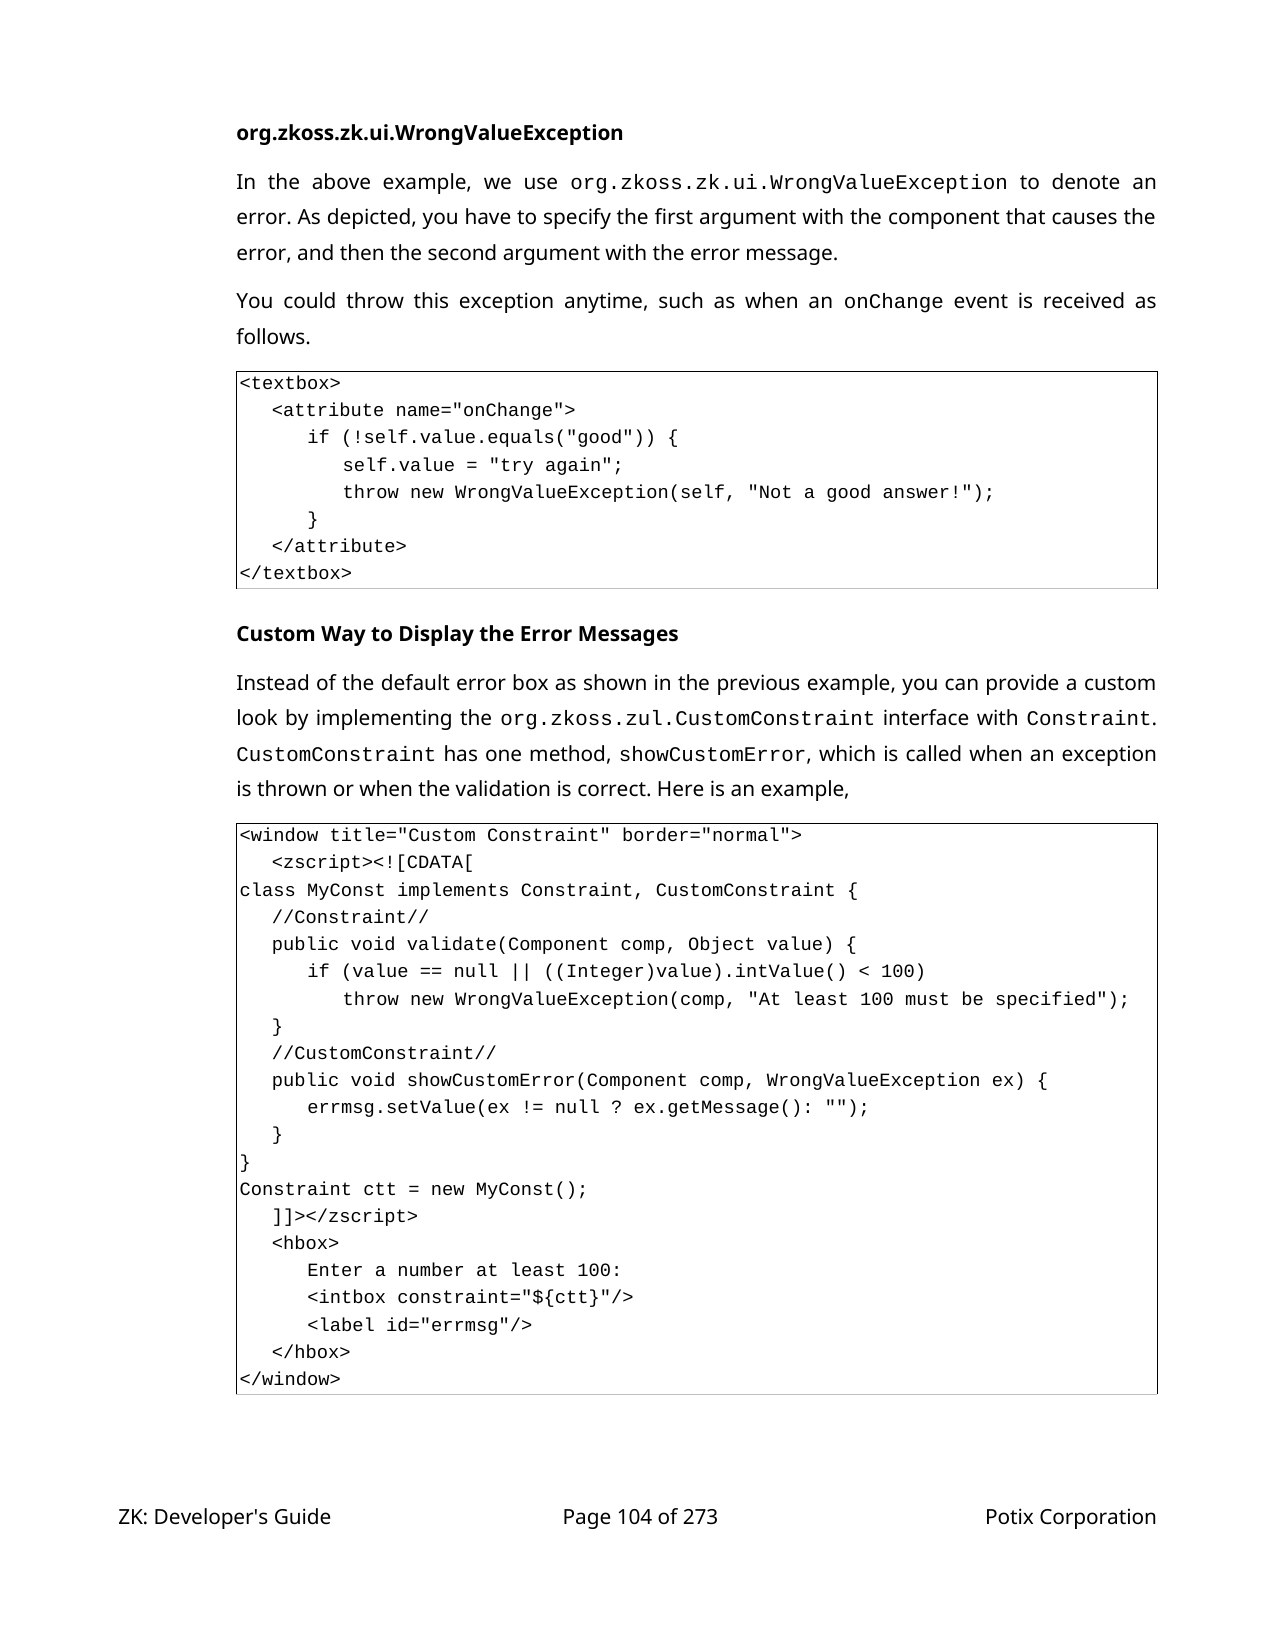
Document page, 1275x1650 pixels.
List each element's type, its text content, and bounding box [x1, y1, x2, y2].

text } [237, 1149, 1157, 1174]
text public void showCustomError(Component comp, WrongValueException ex) { [237, 1068, 1157, 1092]
text class MyConst implements Constraint, CustomConstraint { [237, 878, 1157, 902]
text <label id="errmsg"/> [237, 1313, 1157, 1337]
subtitle org.zkoss.zk.ui.WrongValueException [236, 118, 1157, 146]
text } [237, 1122, 1157, 1147]
text if (value == null || ((Integer)value).intValue() < 100) [237, 959, 1157, 983]
text </hbox> [237, 1340, 1157, 1364]
text throw new WrongValueException(comp, "At least 100 must be specified"); [237, 986, 1157, 1011]
text </window> [237, 1367, 1157, 1394]
text Instead of the default error box as shown in the previous example, you can provide a custom look by implementing the org.zkoss.zul.CustomConstraint interface with Constraint. CustomConstraint has one method, showCustomError, which is called when an exception is thrown or when the validation is correct. Here is an example, [236, 668, 1157, 803]
text self.value = "try again"; [237, 452, 1157, 477]
text <zscript><![CDATA[ [237, 850, 1157, 875]
text <hbox> [237, 1231, 1157, 1255]
text if (!self.value.equals("good")) { [237, 425, 1157, 449]
subtitle Custom Way to Display the Error Messages [236, 619, 1157, 647]
text <window title="Custom Constraint" border="normal"> [237, 824, 1157, 847]
text throw new WrongValueException(self, "Not a good answer!"); [237, 480, 1157, 504]
text <textbox> [237, 372, 1157, 395]
text Constraint ctt = new MyConst(); [237, 1177, 1157, 1201]
text errmsg.setValue(ex != null ? ex.getMessage(): ""); [237, 1095, 1157, 1119]
text <attribute name="onChange"> [237, 398, 1157, 422]
text In the above example, we use org.zkoss.zk.ui.WrongValueException to denote an error. As depicted, you have to specify the first argument with the component that causes the error, and then the second argument with the error message. [236, 167, 1157, 266]
text You could throw this exception anytime, such as when an onChange event is received as follows. [236, 287, 1157, 350]
text //CustomConstraint// [237, 1041, 1157, 1065]
text </attribute> [237, 534, 1157, 558]
text public void validate(Component comp, Object value) { [237, 932, 1157, 956]
text ]]></zscript> [237, 1204, 1157, 1228]
text <intbox constraint="${ctt}"/> [237, 1285, 1157, 1310]
text </textbox> [237, 561, 1157, 588]
text } [237, 1013, 1157, 1038]
text //Constraint// [237, 905, 1157, 929]
text } [237, 507, 1157, 531]
text Enter a number at least 100: [237, 1258, 1157, 1282]
